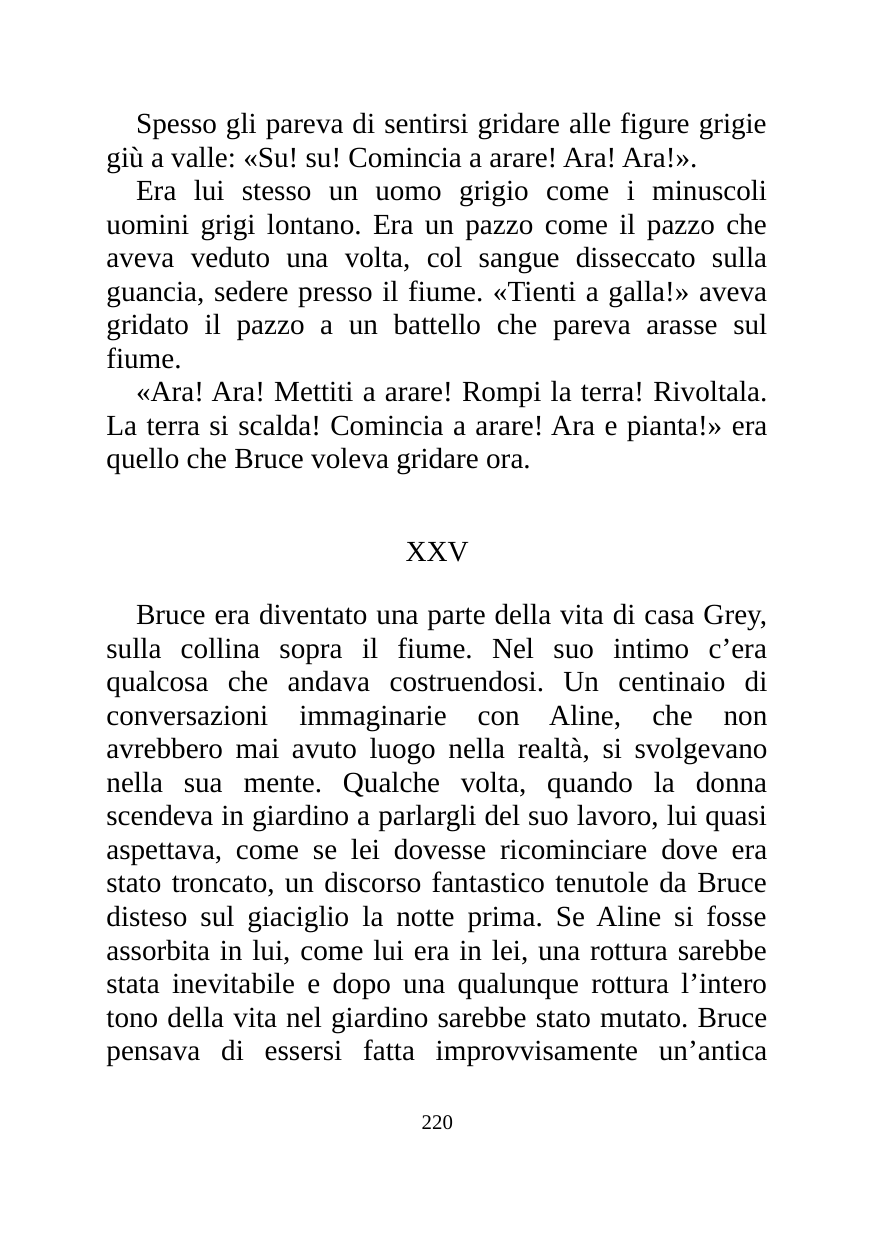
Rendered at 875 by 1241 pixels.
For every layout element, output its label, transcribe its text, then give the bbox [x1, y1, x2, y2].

text Era lui stesso un uomo grigio come i minuscoli uomini grigi lontano. Era un pazzo come il pazzo che aveva veduto una volta, col sangue disseccato sulla guancia, sedere presso il fiume. «Tienti a galla!» aveva gridato il pazzo a un battello che pareva arasse sul fiume. [106, 173, 768, 374]
subtitle XXV [106, 534, 768, 568]
text Bruce era diventato una parte della vita di casa Grey, sulla collina sopra il fiume. Nel suo intimo c’era qualcosa che andava costruendosi. Un centinaio di conversazioni immaginarie con Aline, che non avrebbero mai avuto luogo nella realtà, si svolgevano nella sua mente. Qualche volta, quando la donna scendeva in giardino a parlargli del suo lavoro, lui quasi aspettava, come se lei dovesse ricominciare dove era stato troncato, un discorso fantastico tenutole da Bruce disteso sul giaciglio la notte prima. Se Aline si fosse assorbita in lui, come lui era in lei, una rottura sarebbe stata inevitabile e dopo una qualunque rottura l’intero tono della vita nel giardino sarebbe stato mutato. Bruce pensava di essersi fatta improvvisamente un’antica [106, 597, 768, 1067]
text «Ara! Ara! Mettiti a arare! Rompi la terra! Rivoltala. La terra si scalda! Comincia a arare! Ara e pianta!» era quello che Bruce voleva gridare ora. [106, 374, 768, 475]
text Spesso gli pareva di sentirsi gridare alle figure grigie giù a valle: «Su! su! Comincia a arare! Ara! Ara!». [106, 106, 768, 173]
